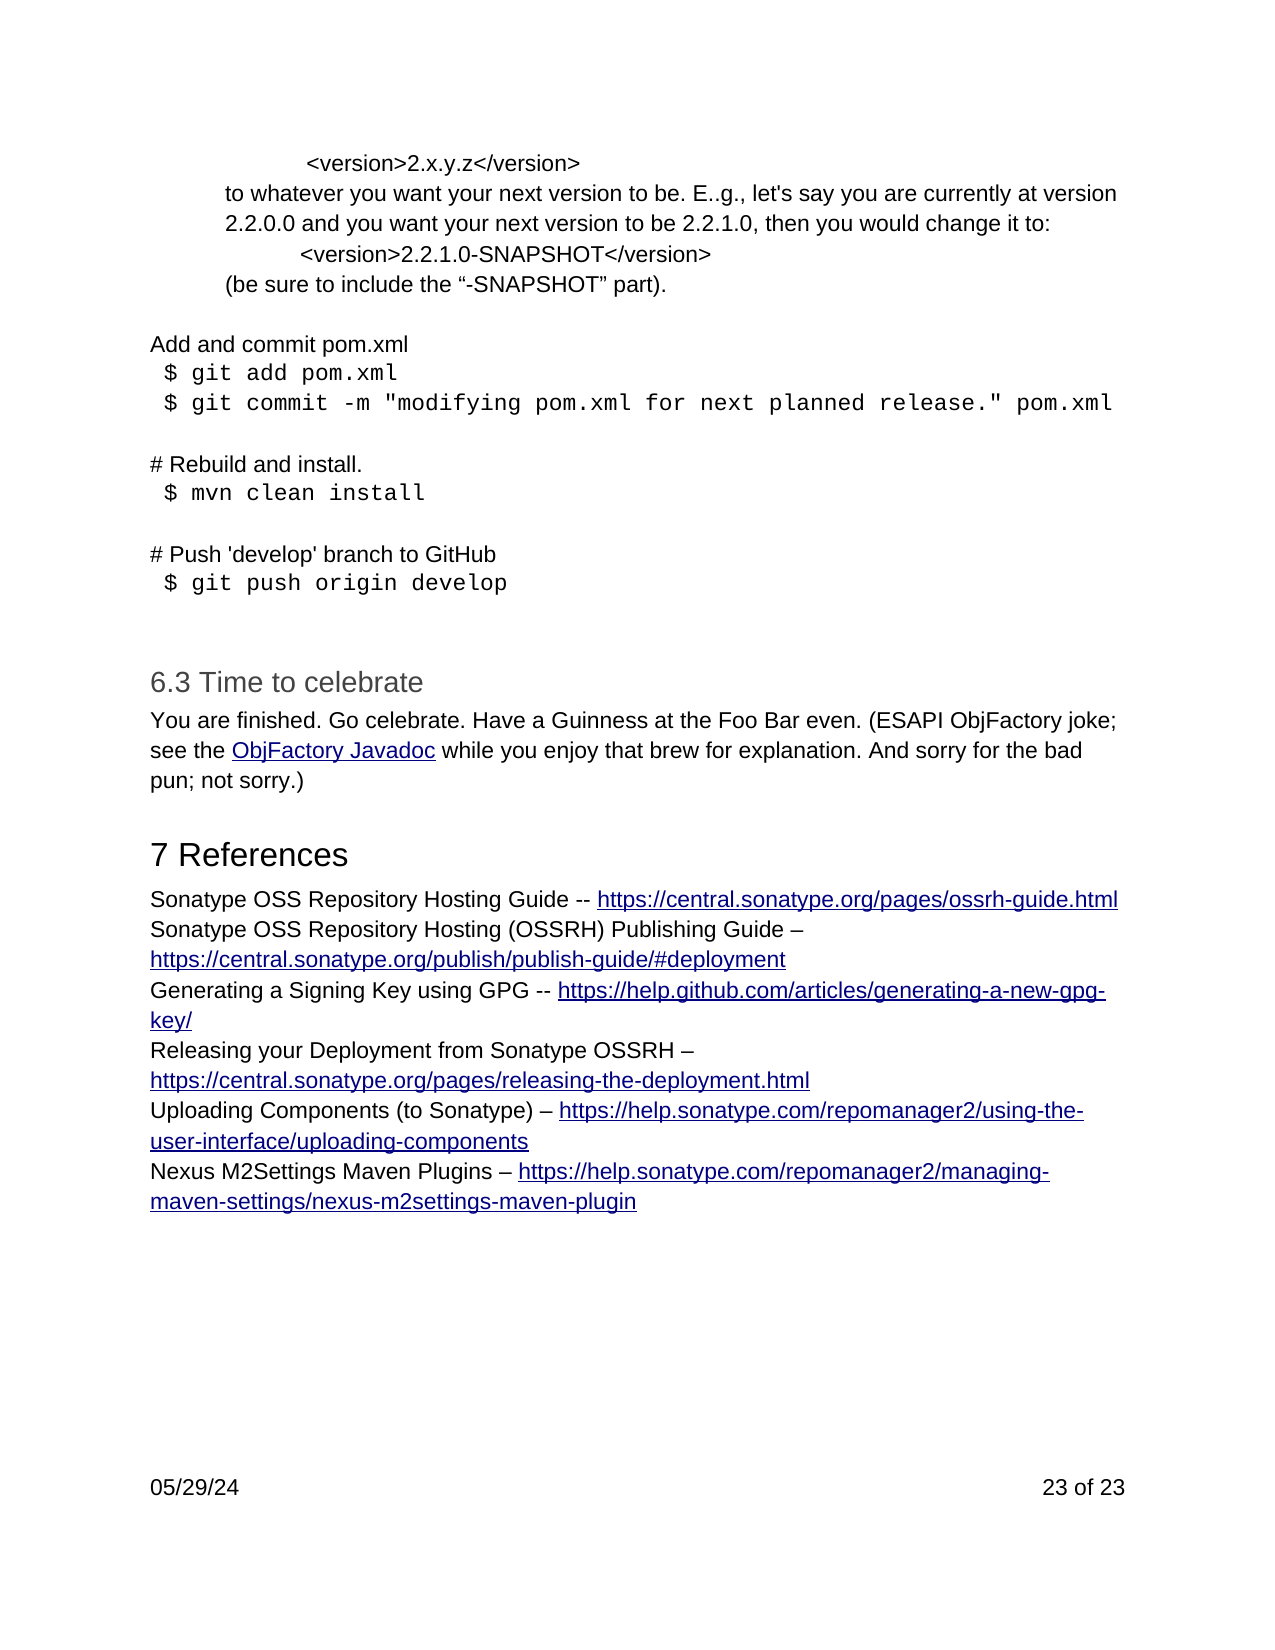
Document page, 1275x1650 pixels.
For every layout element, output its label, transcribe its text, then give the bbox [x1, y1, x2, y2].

subtitle Time to celebrate [150, 665, 1125, 698]
text Releasing your Deployment from Sonatype OSSRH – https://central.sonatype.org/pages/releasing-the-deployment.html [150, 1037, 1125, 1093]
text Sonatype OSS Repository Hosting Guide -- https://central.sonatype.org/pages/ossrh-guide.html [150, 886, 1125, 912]
text $ git commit -m "modifying pom.xml for next planned release." pom.xml [150, 391, 1125, 417]
text Add and commit pom.xml [150, 331, 1125, 358]
text Sonatype OSS Repository Hosting (OSSRH) Publishing Guide – https://central.sonatype.org/publish/publish-guide/#deployment [150, 916, 1125, 973]
text # Rebuild and install. [150, 451, 1125, 478]
text Generating a Signing Key using GPG -- https://help.github.com/articles/generating-a-new-gpg-key/ [150, 977, 1125, 1033]
text Nexus M2Settings Maven Plugins – https://help.sonatype.com/repomanager2/managing-maven-settings/nexus-m2settings-maven-plugin [150, 1158, 1125, 1214]
text <version>2.2.1.0-SNAPSHOT</version> [300, 241, 1125, 267]
text You are finished. Go celebrate. Have a Guinness at the Foo Bar even. (ESAPI ObjFactory joke; see the ObjFactory Javadoc while you enjoy that brew for explanation. And sorry for the bad pun; not sorry.) [150, 707, 1125, 794]
text to whatever you want your next version to be. E..g., let's say you are currently at version 2.2.0.0 and you want your next version to be 2.2.1.0, then you would change it to: [225, 180, 1125, 237]
subtitle References [150, 835, 1125, 873]
text <version>2.x.y.z</version> [300, 150, 1125, 176]
text $ git push origin develop [150, 572, 1125, 598]
text (be sure to include the “-SNAPSHOT” part). [225, 271, 1125, 297]
text # Push 'develop' branch to GitHub [150, 541, 1125, 568]
text $ git add pom.xml [150, 361, 1125, 387]
text $ mvn clean install [150, 481, 1125, 507]
text Uploading Components (to Sonatype) – https://help.sonatype.com/repomanager2/using-the-user-interface/uploading-components [150, 1097, 1125, 1154]
